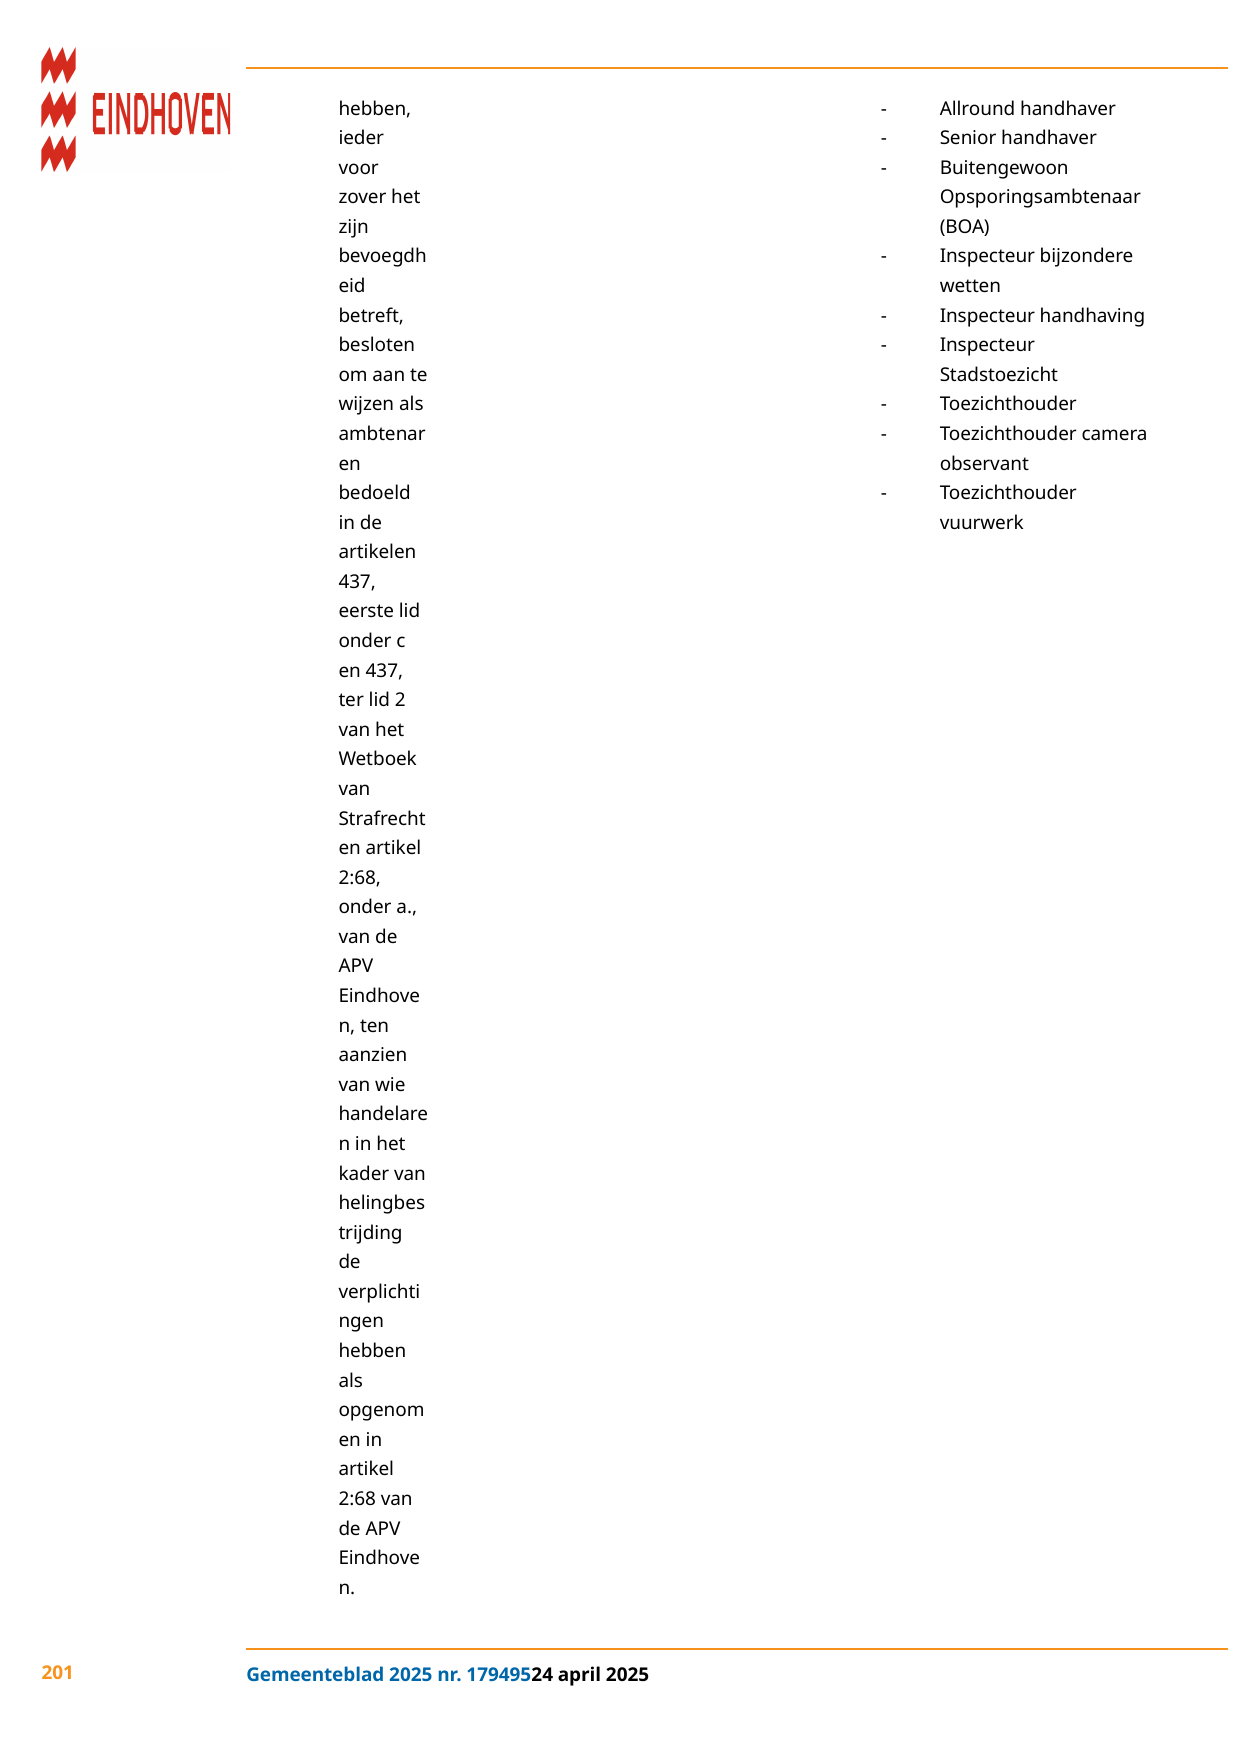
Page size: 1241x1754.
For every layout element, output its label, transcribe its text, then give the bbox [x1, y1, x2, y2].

table_cell Allround handhaver Senior handhaver Buitengewoon Opsporingsambtenaar (BOA) Inspecteur bijzondere wetten Inspecteur handhaving Inspecteur Stadstoezicht Toezichthouder Toezichthouder camera observant Toezichthouder vuurwerk [881, 95, 1152, 1600]
table_cell hebben, ieder voor zover het zijn bevoegdheid betreft, besloten om aan te wijzen als ambtenaren bedoeld in de artikelen 437, eerste lid onder c en 437, ter lid 2 van het Wetboek van Strafrecht en artikel 2:68, onder a., van de APV Eindhoven, ten aanzien van wie handelaren in het kader van helingbestrijding de verplichtingen hebben als opgenomen in artikel 2:68 van de APV Eindhoven. [338, 95, 429, 1600]
table_cell [429, 95, 700, 1600]
picture [41, 47, 231, 172]
table_cell [700, 95, 881, 1600]
table_cell [248, 95, 338, 1600]
